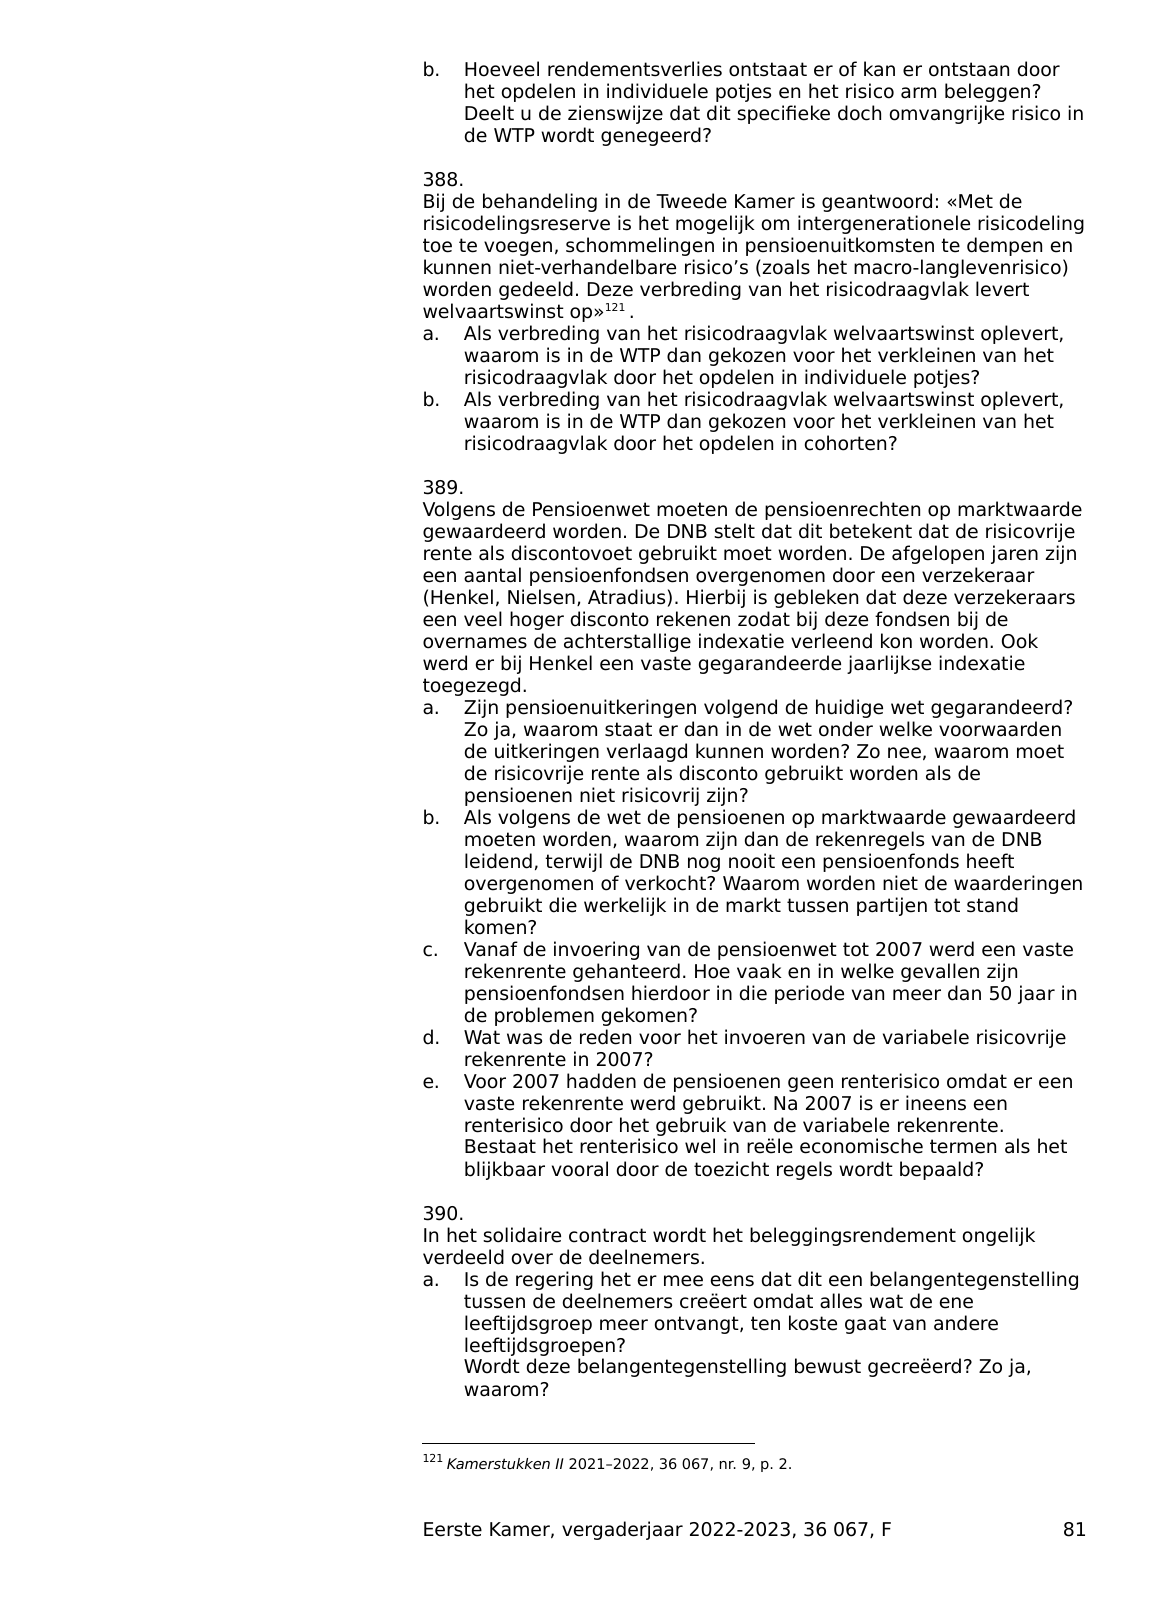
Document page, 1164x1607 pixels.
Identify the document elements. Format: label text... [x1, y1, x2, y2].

text 388. [422, 169, 1087, 191]
text In het solidaire contract wordt het beleggingsrendement ongelijk verdeeld over de deelnemers. [422, 1224, 1087, 1268]
text a. Zijn pensioenuitkeringen volgend de huidige wet gegarandeerd? Zo ja, waarom staat er dan in de wet onder welke voorwaarden de uitkeringen verlaagd kunnen worden? Zo nee, waarom moet de risicovrije rente als disconto gebruikt worden als de pensioenen niet risicovrij zijn? [422, 697, 1087, 807]
text Bij de behandeling in de Tweede Kamer is geantwoord: «Met de risicodelingsreserve is het mogelijk om intergenerationele risicodeling toe te voegen, schommelingen in pensioenuitkomsten te dempen en kunnen niet-verhandelbare risico’s (zoals het macro-langlevenrisico) worden gedeeld. Deze verbreding van het risicodraagvlak levert welvaartswinst op». [422, 191, 1087, 323]
text 390. [422, 1203, 1087, 1224]
text b. Als volgens de wet de pensioenen op marktwaarde gewaardeerd moeten worden, waarom zijn dan de rekenregels van de DNB leidend, terwijl de DNB nog nooit een pensioenfonds heeft overgenomen of verkocht? Waarom worden niet de waarderingen gebruikt die werkelijk in de markt tussen partijen tot stand komen? [422, 807, 1087, 939]
text a. Als verbreding van het risicodraagvlak welvaartswinst oplevert, waarom is in de WTP dan gekozen voor het verkleinen van het risicodraagvlak door het opdelen in individuele potjes? [422, 323, 1087, 389]
text Bestaat het renterisico wel in reële economische termen als het blijkbaar vooral door de toezicht regels wordt bepaald? [464, 1136, 1087, 1180]
text e. Voor 2007 hadden de pensioenen geen renterisico omdat er een vaste rekenrente werd gebruikt. Na 2007 is er ineens een renterisico door het gebruik van de variabele rekenrente. [422, 1071, 1087, 1136]
text Wordt deze belangentegenstelling bewust gecreëerd? Zo ja, waarom? [464, 1356, 1087, 1400]
text d. Wat was de reden voor het invoeren van de variabele risicovrije rekenrente in 2007? [422, 1027, 1087, 1071]
text 389. [422, 477, 1087, 499]
text a. Is de regering het er mee eens dat dit een belangentegenstelling tussen de deelnemers creëert omdat alles wat de ene leeftijdsgroep meer ontvangt, ten koste gaat van andere leeftijdsgroepen? [422, 1268, 1087, 1356]
text b. Als verbreding van het risicodraagvlak welvaartswinst oplevert, waarom is in de WTP dan gekozen voor het verkleinen van het risicodraagvlak door het opdelen in cohorten? [422, 389, 1087, 455]
text c. Vanaf de invoering van de pensioenwet tot 2007 werd een vaste rekenrente gehanteerd. Hoe vaak en in welke gevallen zijn pensioenfondsen hierdoor in die periode van meer dan 50 jaar in de problemen gekomen? [422, 939, 1087, 1027]
text Volgens de Pensioenwet moeten de pensioenrechten op marktwaarde gewaardeerd worden. De DNB stelt dat dit betekent dat de risicovrije rente als discontovoet gebruikt moet worden. De afgelopen jaren zijn een aantal pensioenfondsen overgenomen door een verzekeraar (Henkel, Nielsen, Atradius). Hierbij is gebleken dat deze verzekeraars een veel hoger disconto rekenen zodat bij deze fondsen bij de overnames de achterstallige indexatie verleend kon worden. Ook werd er bij Henkel een vaste gegarandeerde jaarlijkse indexatie toegezegd. [422, 499, 1087, 697]
text b. Hoeveel rendementsverlies ontstaat er of kan er ontstaan door het opdelen in individuele potjes en het risico arm beleggen? Deelt u de zienswijze dat dit specifieke doch omvangrijke risico in de WTP wordt genegeerd? [422, 59, 1087, 147]
text Kamerstukken II 2021–2022, 36 067, nr. 9, p. 2. [422, 1452, 1087, 1474]
